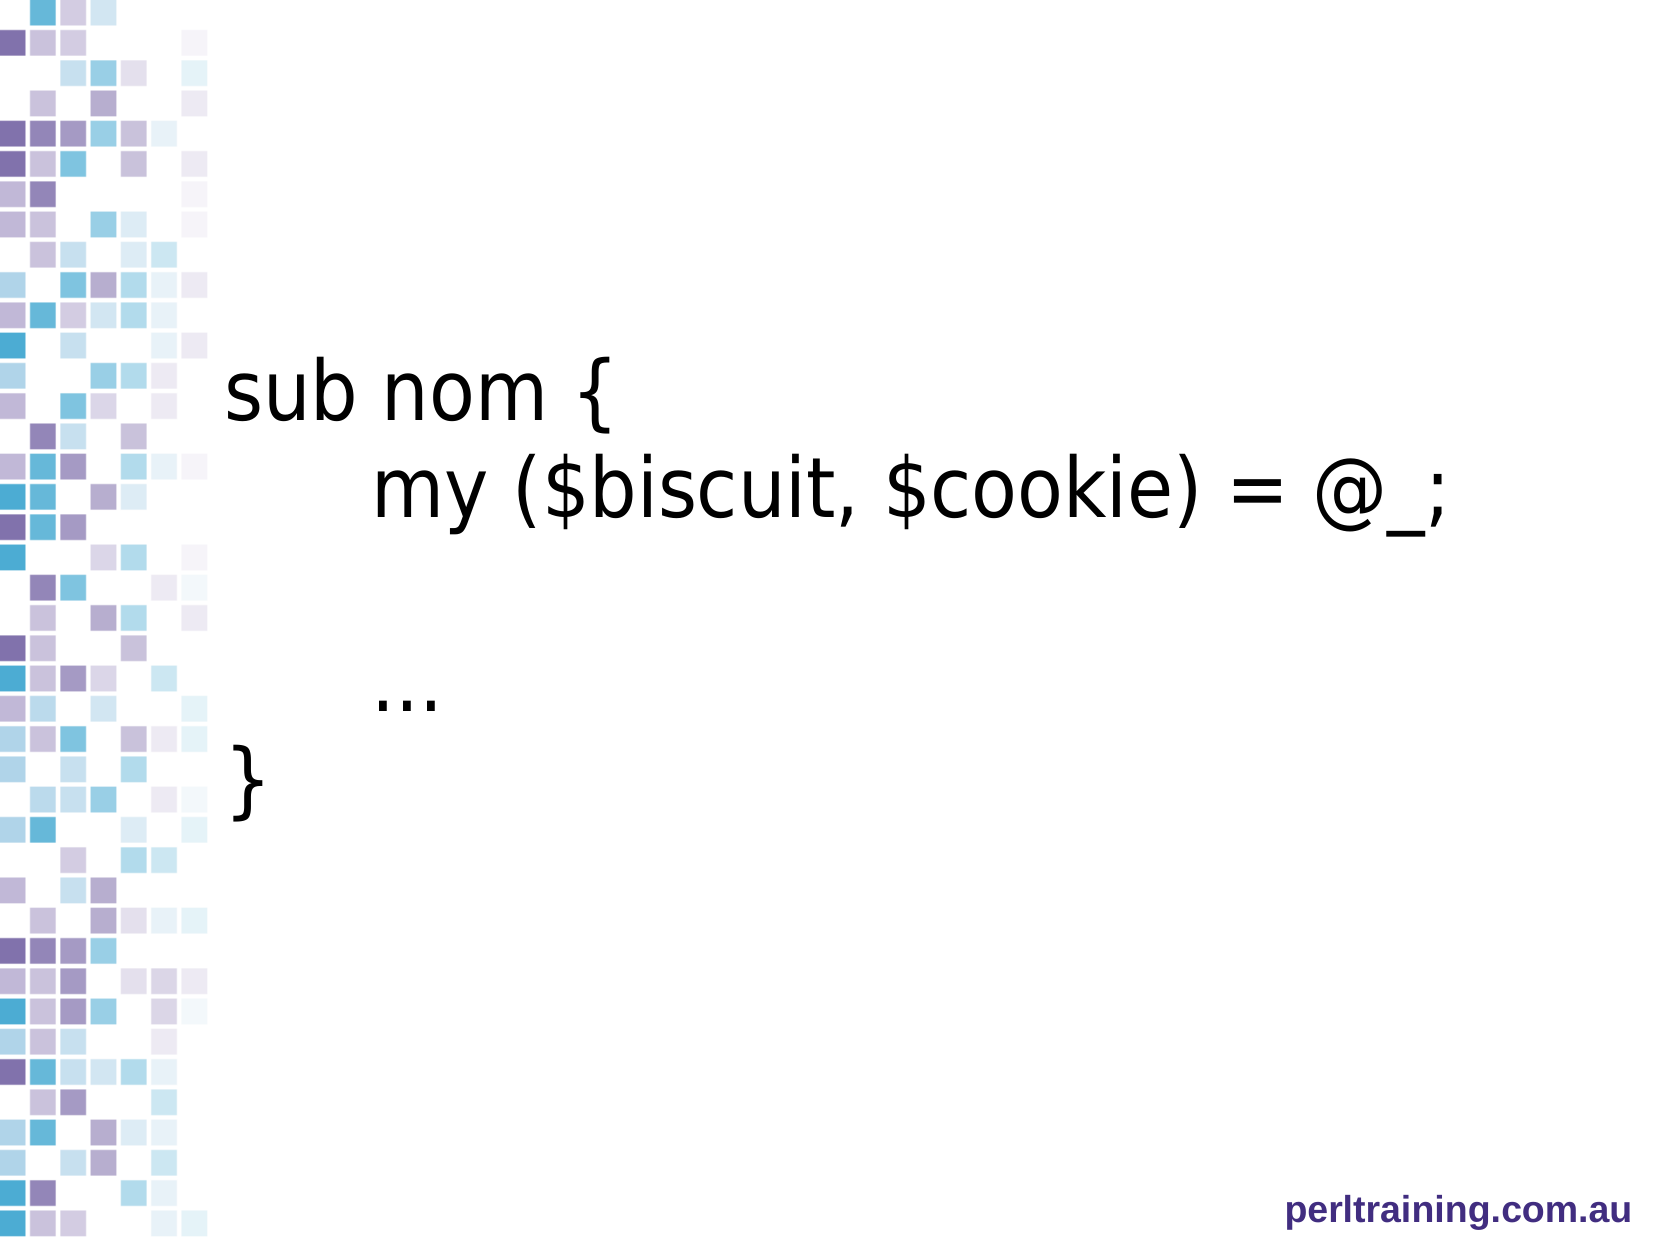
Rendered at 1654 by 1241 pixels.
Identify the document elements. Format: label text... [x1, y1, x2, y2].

picture [0, 0, 212, 1241]
title sub nom { my ($biscuit, $cookie) = @_; ... } [82, 49, 1654, 1123]
